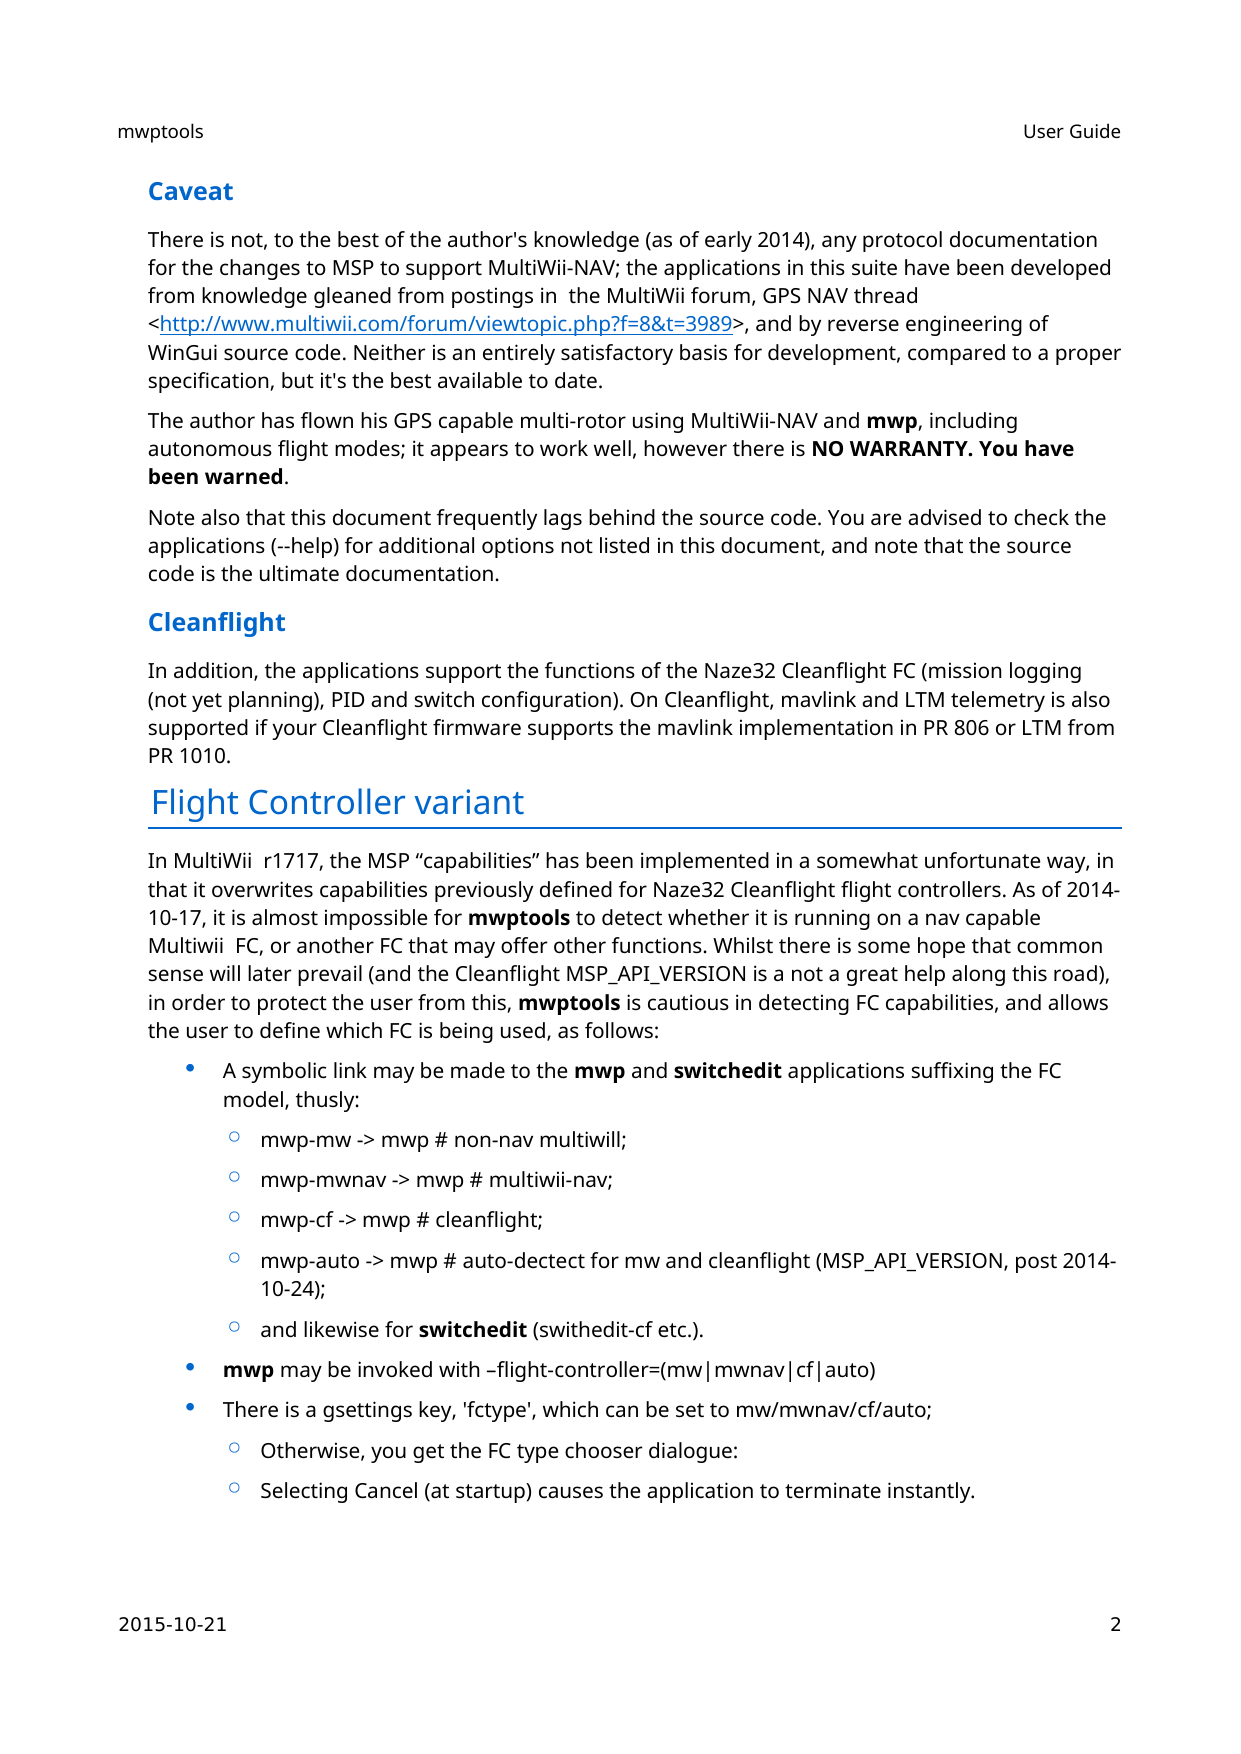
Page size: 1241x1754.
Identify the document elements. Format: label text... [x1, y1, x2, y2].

text In MultiWii r1717, the MSP “capabilities” has been implemented in a somewhat unfortunate way, in that it overwrites capabilities previously defined for Naze32 Cleanflight flight controllers. As of 2014-10-17, it is almost impossible for mwptools to detect whether it is running on a nav capable Multiwii FC, or another FC that may offer other functions. Whilst there is some hope that common sense will later prevail (and the Cleanflight MSP_API_VERSION is a not a great help along this road), in order to protect the user from this, mwptools is cautious in detecting FC capabilities, and allows the user to define which FC is being used, as follows: [148, 847, 1122, 1044]
list The author has flown his GPS capable multi-rotor using MultiWii-NAV and mwp, including autonomous flight modes; it appears to work well, however there is NO WARRANTY. You have been warned. [148, 406, 1122, 491]
list In addition, the applications support the functions of the Naze32 Cleanflight FC (mission logging (not yet planning), PID and switch configuration). On Cleanflight, mavlink and LTM telemetry is also supported if your Cleanflight firmware supports the mavlink implementation in PR 806 or LTM from PR 1010. [148, 657, 1122, 769]
subtitle Caveat [148, 173, 1122, 207]
subtitle Flight Controller variant [148, 776, 1122, 827]
list There is a gsettings key, 'fctype', which can be set to mw/mwnav/cf/auto; [185, 1396, 1122, 1424]
list mwp-mwnav -> mwp # multiwii-nav; [223, 1165, 1122, 1194]
list Otherwise, you get the FC type chooser dialogue: [223, 1436, 1122, 1464]
list Note also that this document frequently lags behind the source code. You are advised to check the applications (--help) for additional options not listed in this document, and note that the source code is the ultimate documentation. [148, 503, 1122, 587]
list and likewise for switchedit (swithedit-cf etc.). [223, 1315, 1122, 1343]
list Selecting Cancel (at startup) causes the application to terminate instantly. [223, 1476, 1122, 1505]
list There is not, to the best of the author's knowledge (as of early 2014), any protocol documentation for the changes to MSP to support MultiWii-NAV; the applications in this suite have been developed from knowledge gleaned from postings in the MultiWii forum, GPS NAV thread <http://www.multiwii.com/forum/viewtopic.php?f=8&t=3989>, and by reverse engineering of WinGui source code. Neither is an entirely satisfactory basis for development, compared to a proper specification, but it's the best available to date. [148, 225, 1122, 394]
list mwp-cf -> mwp # cleanflight; [223, 1206, 1122, 1234]
list mwp-auto -> mwp # auto-dectect for mw and cleanflight (MSP_API_VERSION, post 2014-10-24); [223, 1246, 1122, 1303]
subtitle Cleanflight [148, 605, 1122, 639]
list mwp may be invoked with –flight-controller=(mw|mwnav|cf|auto) [185, 1355, 1122, 1384]
list mwp-mw -> mwp # non-nav multiwill; [223, 1125, 1122, 1153]
list A symbolic link may be made to the mwp and switchedit applications suffixing the FC model, thusly: [185, 1056, 1122, 1113]
